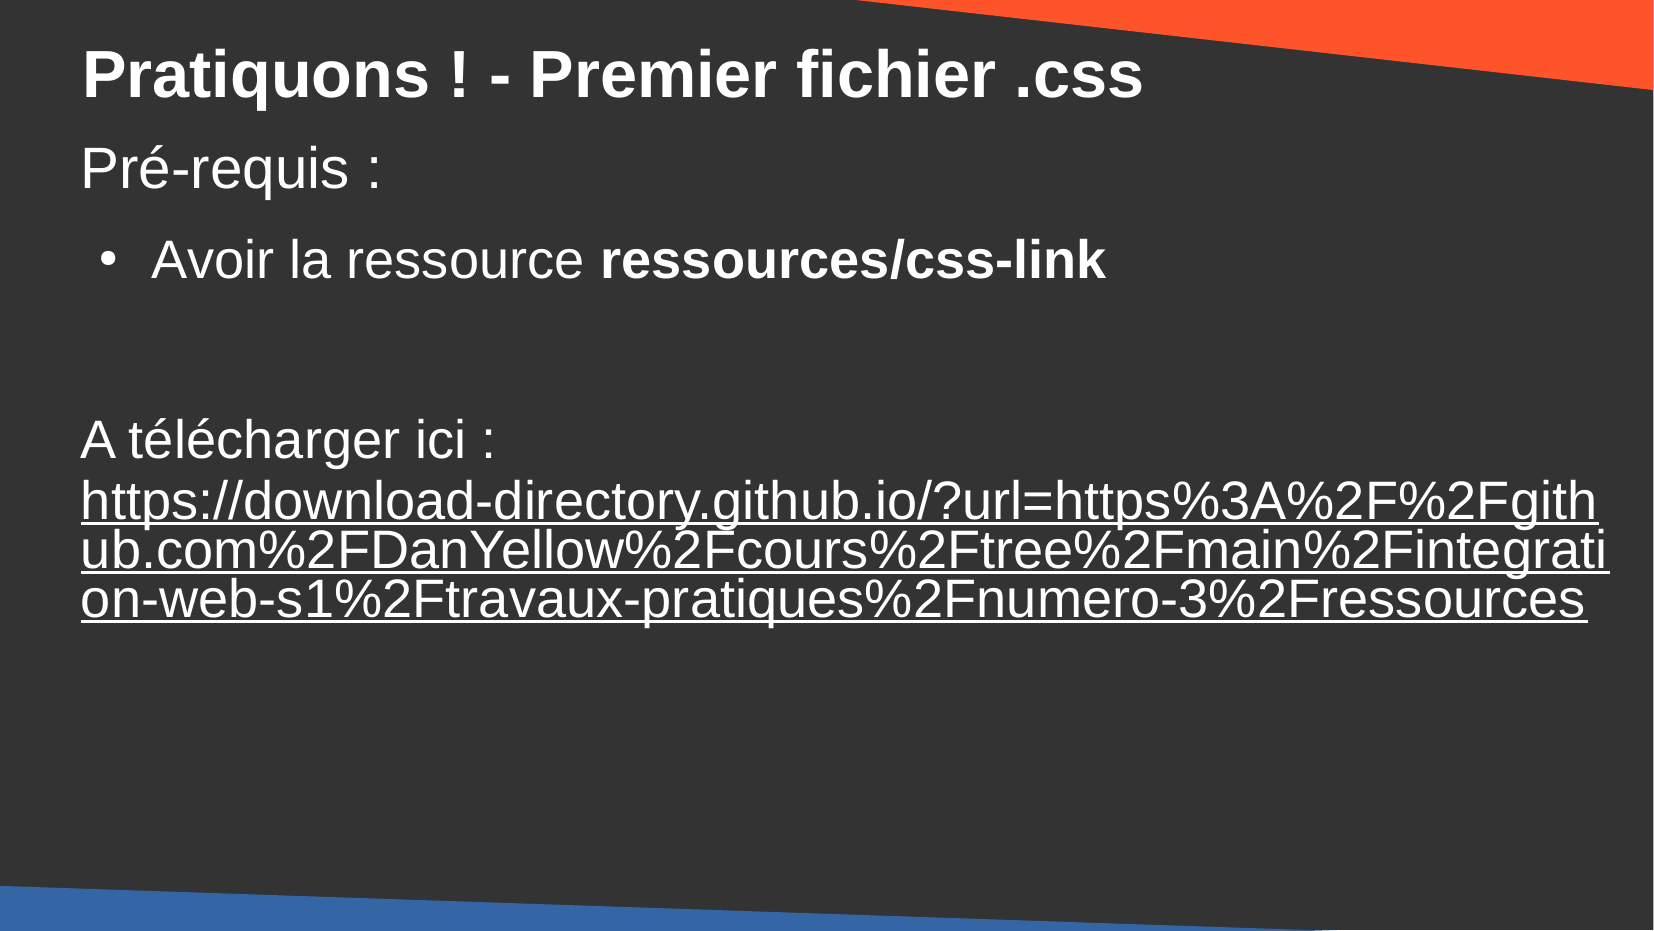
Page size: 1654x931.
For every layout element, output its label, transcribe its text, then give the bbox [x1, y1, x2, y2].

list Pré-requis : Avoir la ressource ressources/css-link A télécharger ici : https://download-directory.github.io/?url=https%3A%2F%2Fgithub.com%2FDanYellow%2Fcours%2Ftree%2Fmain%2Fintegration-web-s1%2Ftravaux-pratiques%2Fnumero-3%2Fressources [80, 135, 1620, 721]
text_box [855, 0, 1654, 91]
text_box [0, 885, 1337, 931]
title Pratiquons ! - Premier fichier .css [82, 37, 1571, 114]
